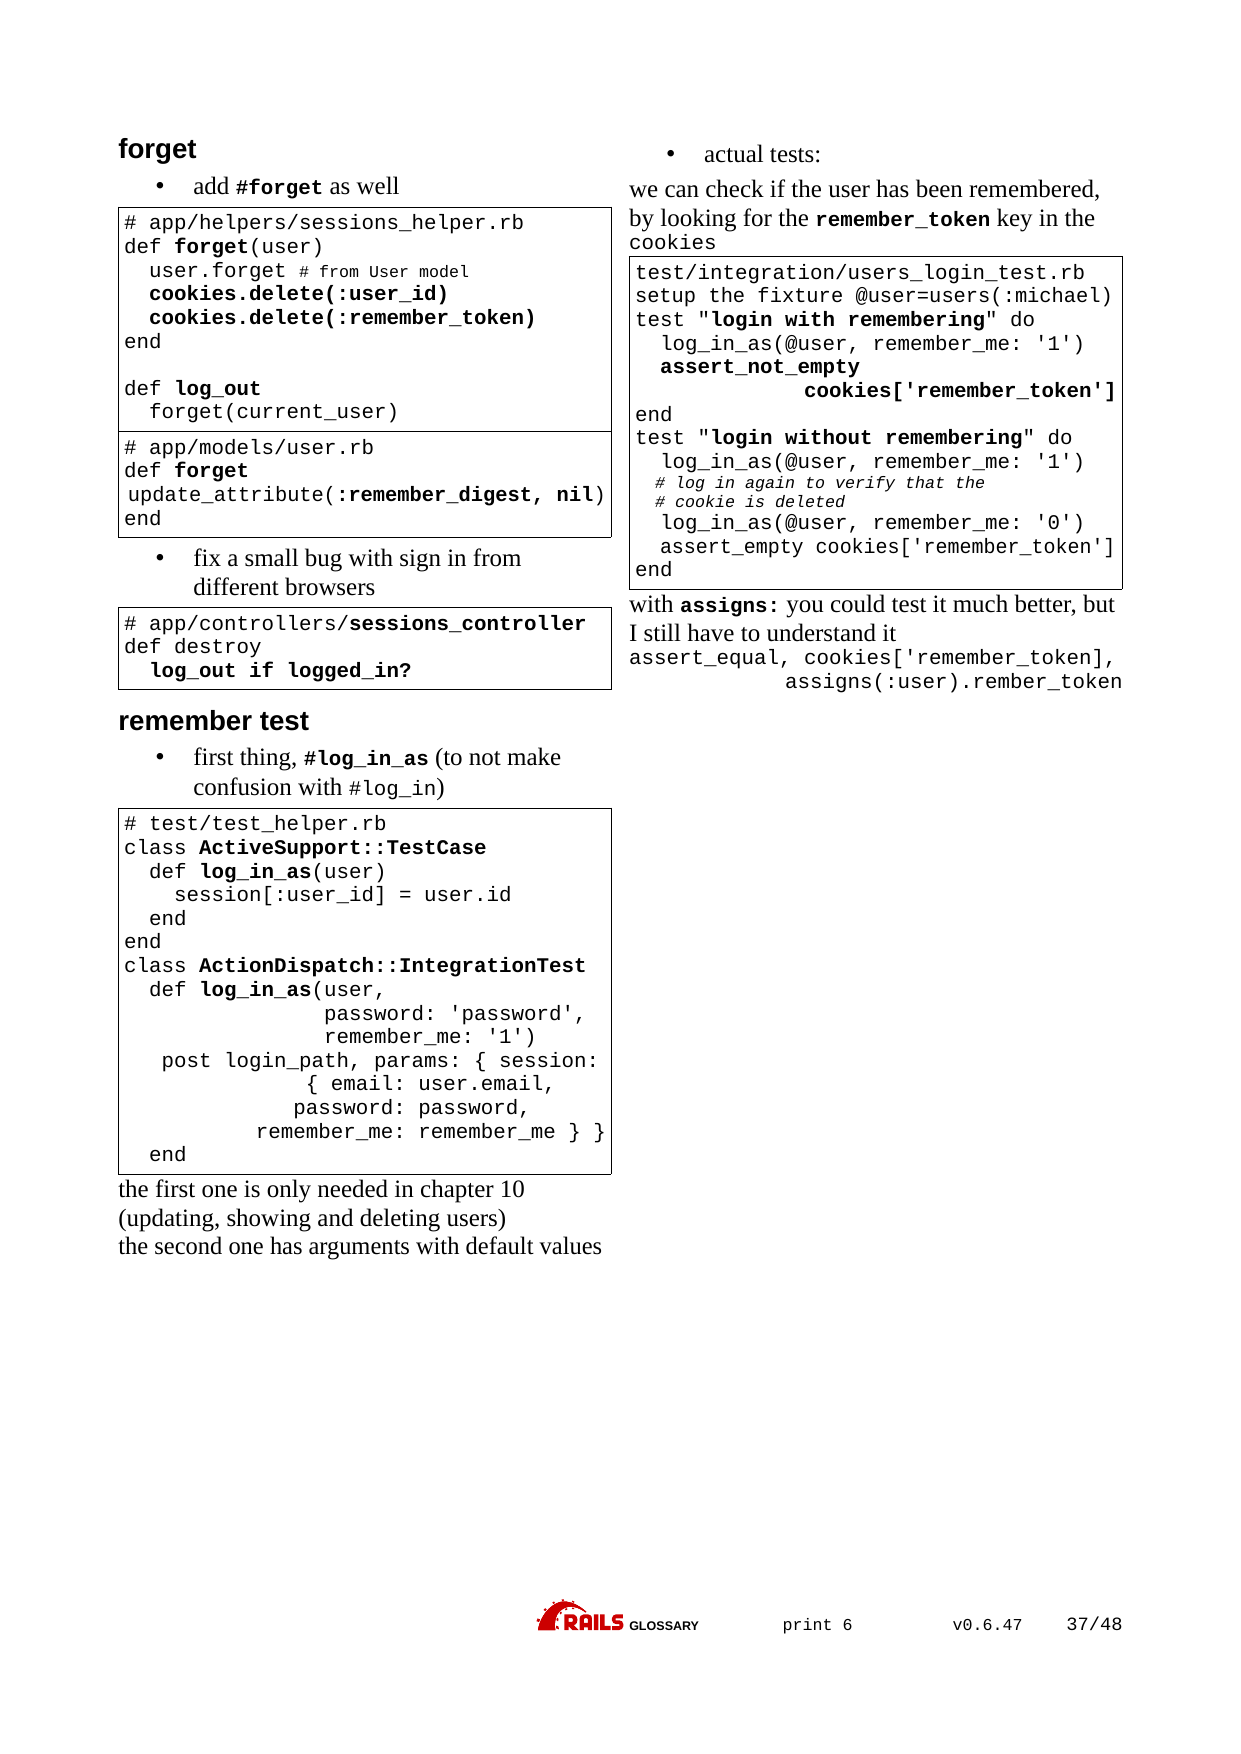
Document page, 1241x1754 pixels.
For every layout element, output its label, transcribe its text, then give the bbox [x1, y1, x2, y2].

list fix a small bug with sign in from different browsers [156, 543, 611, 601]
text with assigns: you could test it much better, but I still have to understand it [629, 590, 1122, 647]
list add #forget as well [156, 171, 611, 200]
text we can check if the user has been remembered, by looking for the remember_token key in the cookies [629, 174, 1122, 256]
text the second one has arguments with default values [118, 1231, 611, 1260]
table_cell # app/models/user.rb def forget update_attribute(:remember_digest, nil) end [119, 432, 611, 537]
subtitle remember test [118, 704, 611, 736]
table_header test/integration/users_login_test.rb setup the fixture @user=users(:michael) test "login with remembering" do log_in_as(@user, remember_me: '1') assert_not_empty cookies['remember_token'] end test "login without remembering" do log_in_as(@user, remember_me: '1') # log in again to verify that the # cookie is deleted log_in_as(@user, remember_me: '0') assert_empty cookies['remember_token'] end [630, 257, 1122, 589]
list actual tests: [666, 139, 1122, 168]
subtitle forget [118, 133, 611, 165]
table_header # app/controllers/sessions_controller def destroy log_out if logged_in? [119, 608, 611, 689]
table_header # test/test_helper.rb class ActiveSupport::TestCase def log_in_as(user) session[:user_id] = user.id end end class ActionDispatch::IntegrationTest def log_in_as(user, password: 'password', remember_me: '1') post login_path, params: { session: { email: user.email, password: password, remember_me: remember_me } } end [119, 809, 611, 1174]
text the first one is only needed in chapter 10 (updating, showing and deleting users) [118, 1175, 611, 1231]
text assert_equal, cookies['remember_token], [629, 647, 1122, 671]
subtitle assigns(:user).rember_token [629, 671, 1122, 694]
table_header # app/helpers/sessions_helper.rb def forget(user) user.forget # from User model cookies.delete(:user_id) cookies.delete(:remember_token) end def log_out forget(current_user) [119, 208, 611, 431]
list first thing, #log_in_as (to not make confusion with #log_in) [156, 742, 611, 801]
